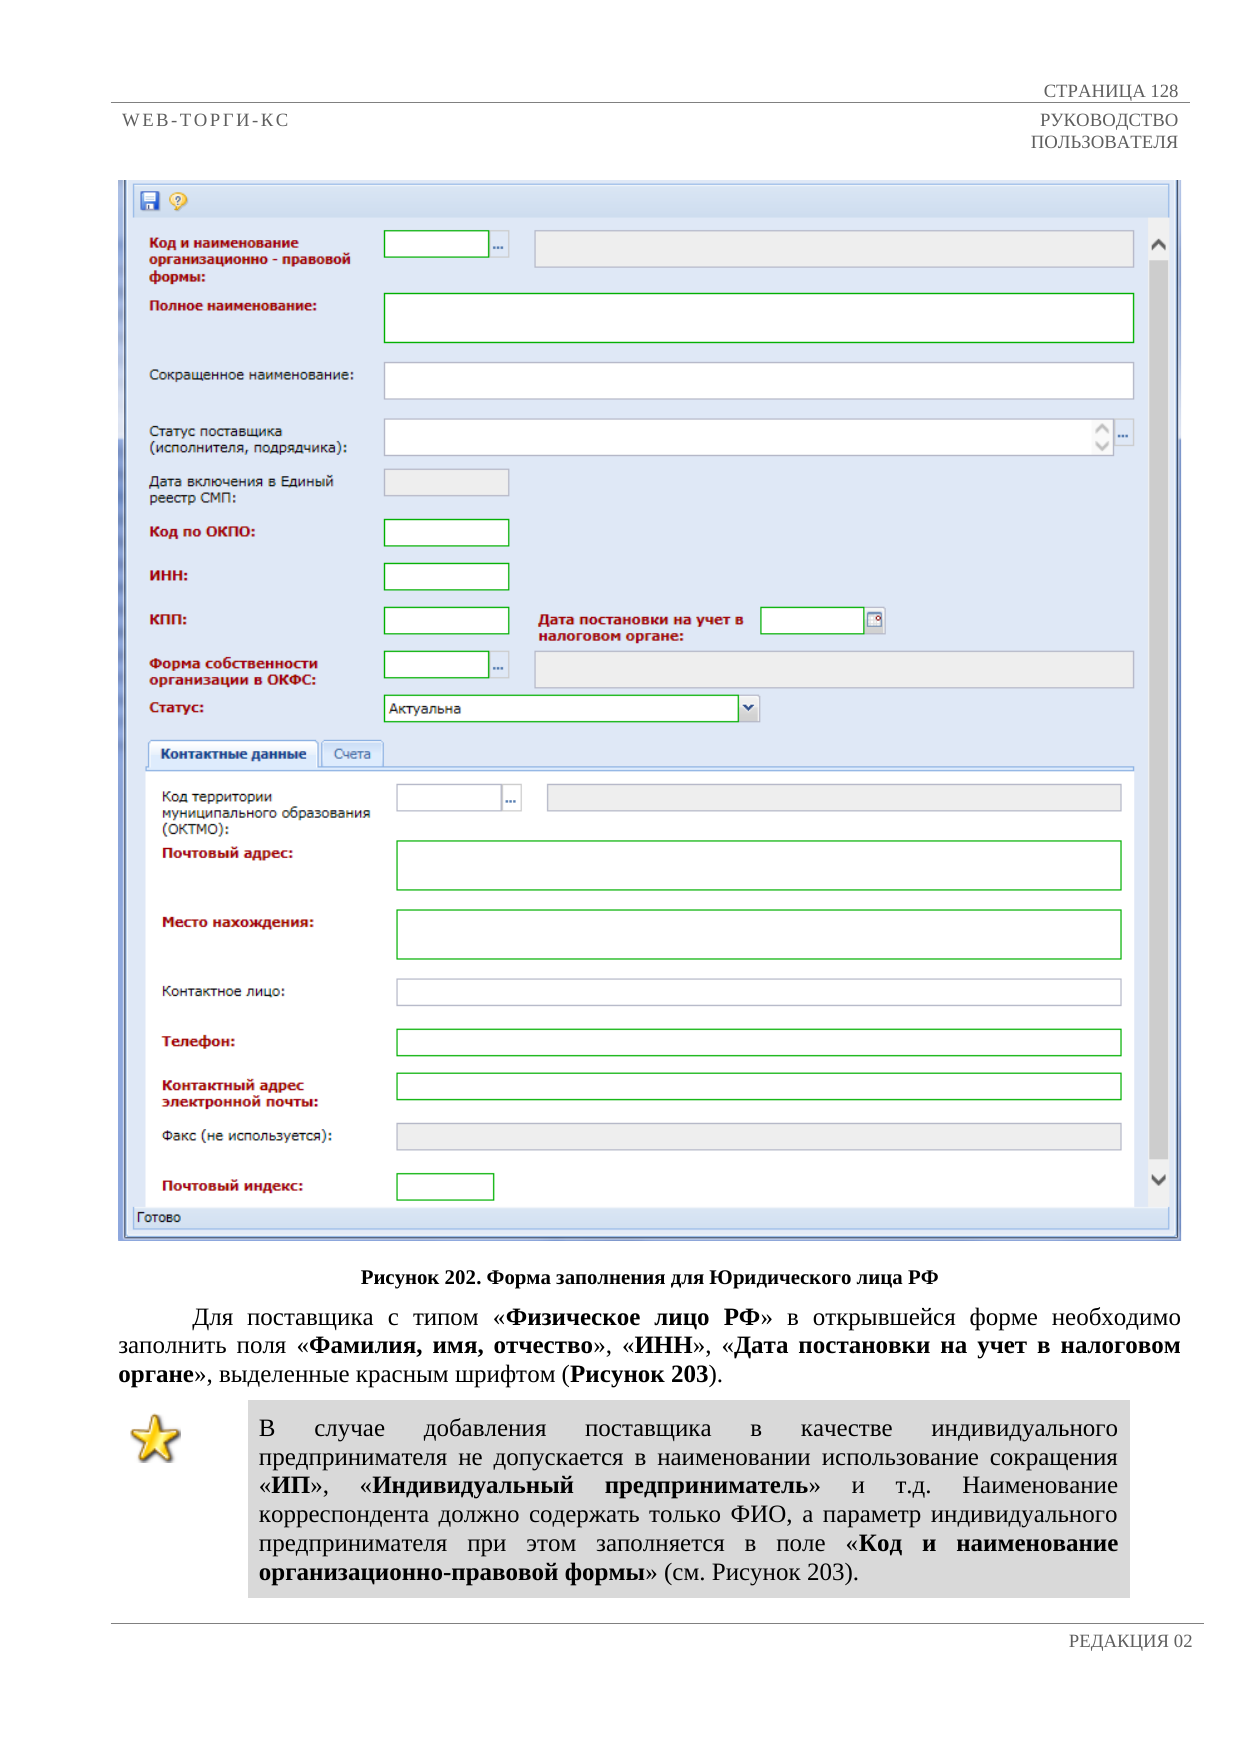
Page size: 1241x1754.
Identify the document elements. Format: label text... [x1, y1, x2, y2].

text Рисунок 202. Форма заполнения для Юридического лица РФ [118, 1265, 1181, 1289]
table_header [118, 1400, 247, 1598]
table_header В случае добавления поставщика в качестве индивидуального предпринимателя не допускается в наименовании использование сокращения «ИП», «Индивидуальный предприниматель» и т.д. Наименование корреспондента должно содержать только ФИО, а параметр индивидуального предпринимателя при этом заполняется в поле «Код и наименование организационно-правовой формы» (см. Рисунок 203). [248, 1400, 1130, 1598]
text Для поставщика с типом «Физическое лицо РФ» в открывшейся форме необходимо заполнить поля «Фамилия, имя, отчество», «ИНН», «Дата постановки на учет в налоговом органе», выделенные красным шрифтом (Рисунок 203). [118, 1302, 1181, 1388]
